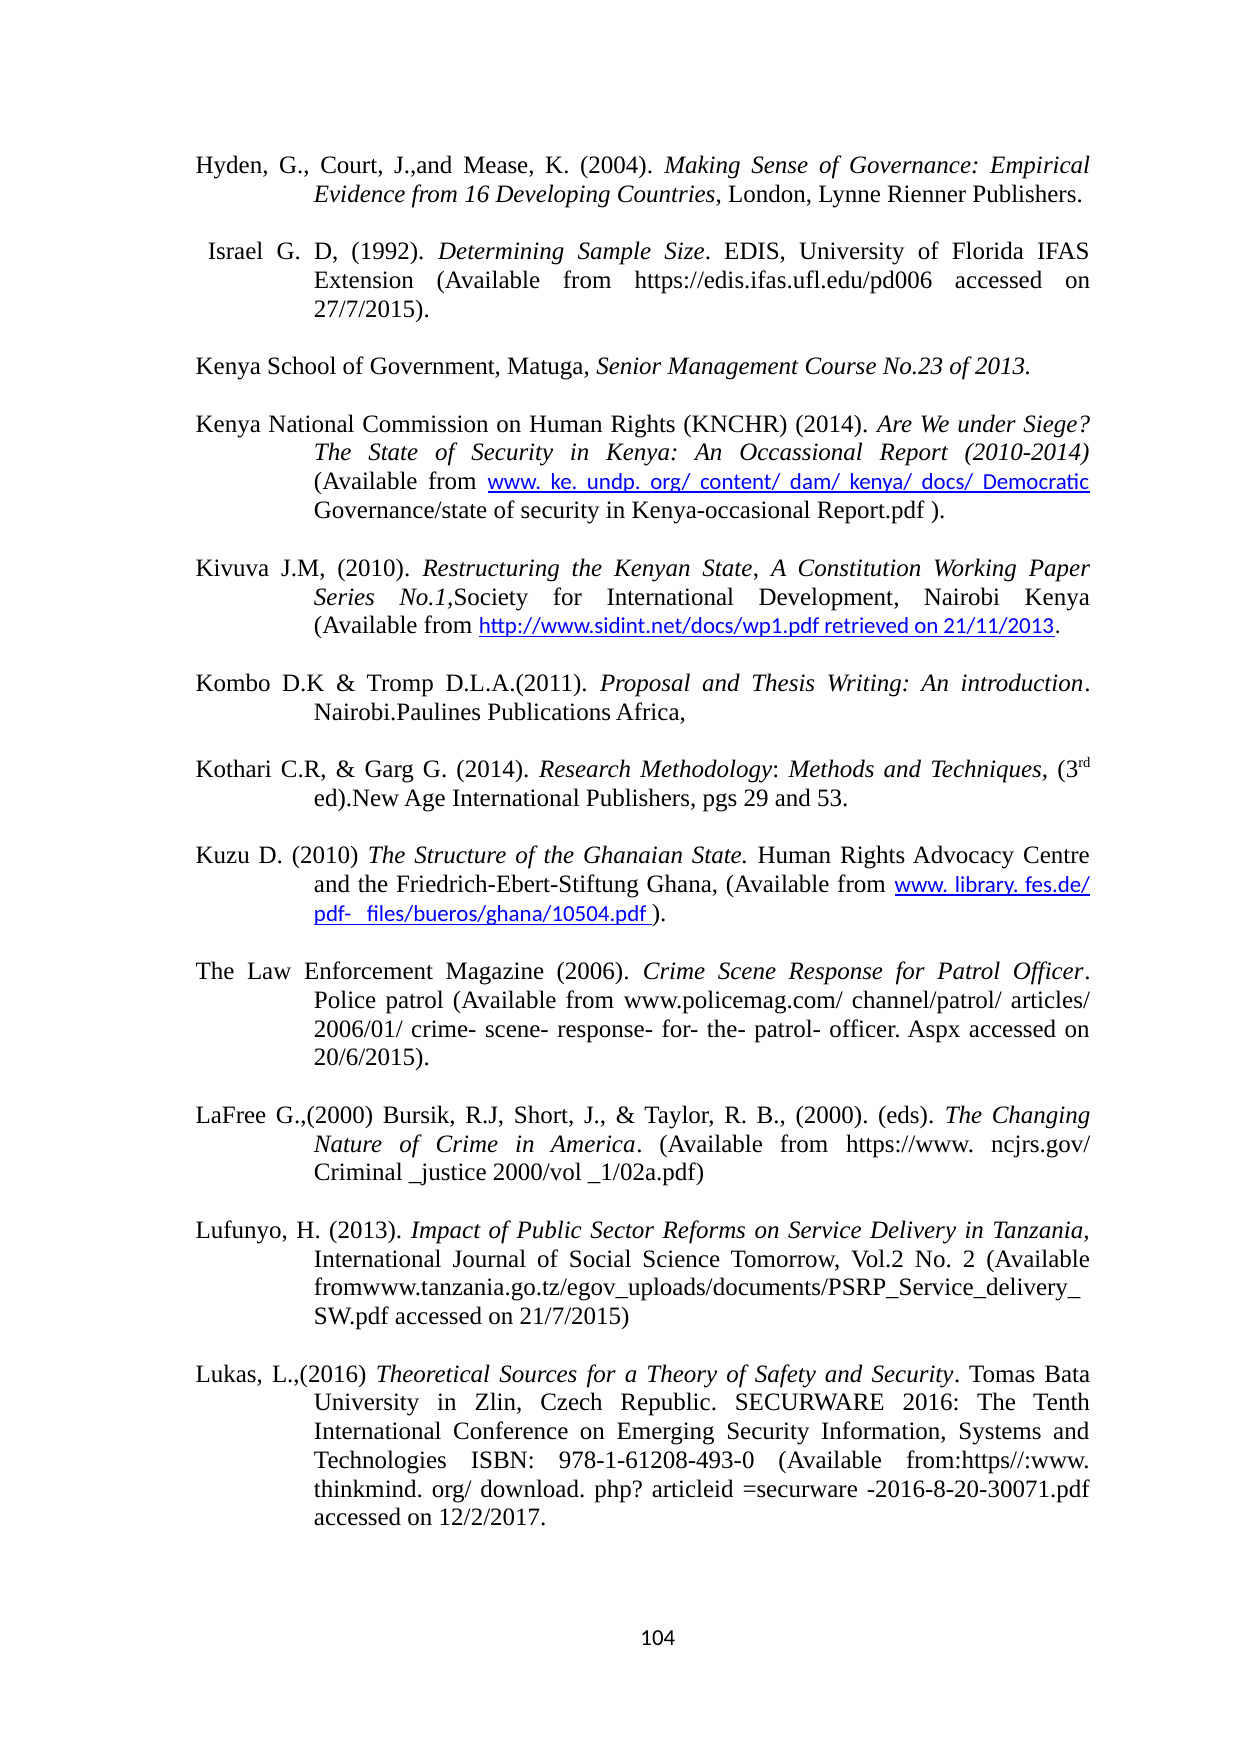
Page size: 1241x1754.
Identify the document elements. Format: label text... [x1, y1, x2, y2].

text Israel G. D, (1992). Determining Sample Size. EDIS, University of Florida IFAS Extension (Available from https://edis.ifas.ufl.edu/pd006 accessed on 27/7/2015). [195, 236, 1090, 322]
text The Law Enforcement Magazine (2006). Crime Scene Response for Patrol Officer. Police patrol (Available from www.policemag.com/ channel/patrol/ articles/ 2006/01/ crime- scene- response- for- the- patrol- officer. Aspx accessed on 20/6/2015). [195, 956, 1090, 1071]
text Kothari C.R, & Garg G. (2014). Research Methodology: Methods and Techniques, (3rd ed).New Age International Publishers, pgs 29 and 53. [195, 754, 1090, 812]
text Kenya National Commission on Human Rights (KNCHR) (2014). Are We under Siege? The State of Security in Kenya: An Occassional Report (2010-2014) (Available from www. ke. undp. org/ content/ dam/ kenya/ docs/ Democratic Governance/state of security in Kenya-occasional Report.pdf ). [195, 409, 1090, 524]
text LaFree G.,(2000) Bursik, R.J, Short, J., & Taylor, R. B., (2000). (eds). The Changing Nature of Crime in America. (Available from https://www. ncjrs.gov/ Criminal _justice 2000/vol _1/02a.pdf) [195, 1100, 1090, 1186]
text Kenya School of Government, Matuga, Senior Management Course No.23 of 2013. [195, 351, 1090, 380]
text Kivuva J.M, (2010). Restructuring the Kenyan State, A Constitution Working Paper Series No.1,Society for International Development, Nairobi Kenya (Available from http://www.sidint.net/docs/wp1.pdf retrieved on 21/11/2013. [195, 553, 1090, 639]
text Lufunyo, H. (2013). Impact of Public Sector Reforms on Service Delivery in Tanzania, International Journal of Social Science Tomorrow, Vol.2 No. 2 (Available fromwww.tanzania.go.tz/egov_uploads/documents/PSRP_Service_delivery_SW.pdf accessed on 21/7/2015) [195, 1215, 1090, 1330]
text Hyden, G., Court, J.,and Mease, K. (2004). Making Sense of Governance: Empirical Evidence from 16 Developing Countries, London, Lynne Rienner Publishers. [195, 150, 1090, 207]
text Lukas, L.,(2016) Theoretical Sources for a Theory of Safety and Security. Tomas Bata University in Zlin, Czech Republic. SECURWARE 2016: The Tenth International Conference on Emerging Security Information, Systems and Technologies ISBN: 978-1-61208-493-0 (Available from:https//:www. thinkmind. org/ download. php? articleid =securware -2016-8-20-30071.pdf accessed on 12/2/2017. [195, 1359, 1090, 1531]
text Kuzu D. (2010) The Structure of the Ghanaian State. Human Rights Advocacy Centre and the Friedrich-Ebert-Stiftung Ghana, (Available from www. library. fes.de/ pdf- files/bueros/ghana/10504.pdf ). [195, 841, 1090, 927]
text Kombo D.K & Tromp D.L.A.(2011). Proposal and Thesis Writing: An introduction. Nairobi.Paulines Publications Africa, [195, 668, 1090, 726]
